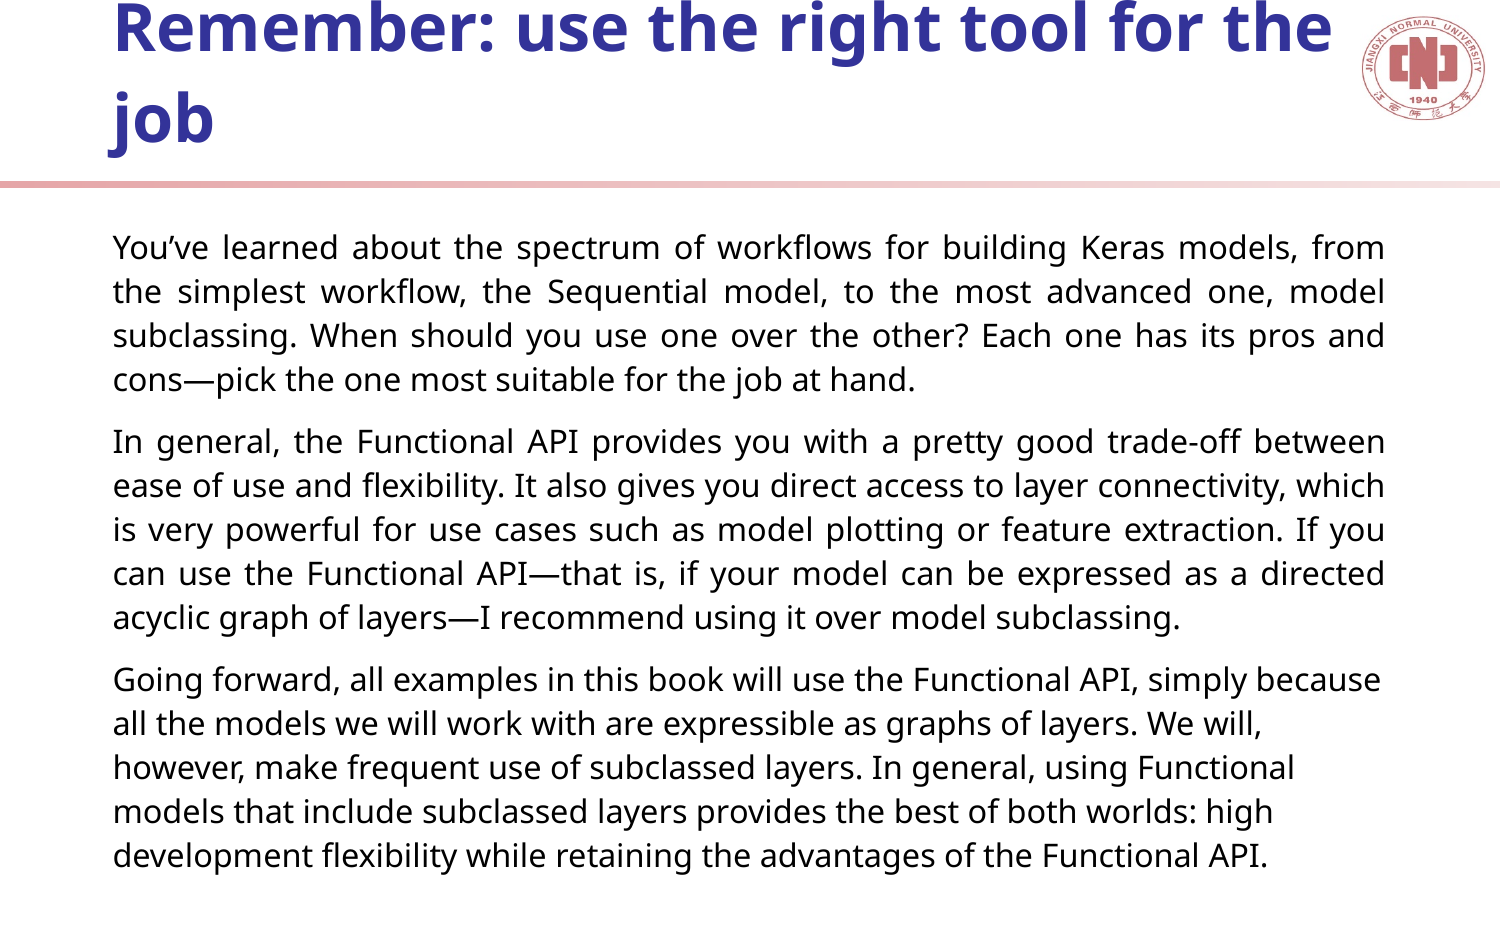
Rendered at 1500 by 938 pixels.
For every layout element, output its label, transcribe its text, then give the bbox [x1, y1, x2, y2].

picture [1360, 15, 1486, 121]
title Remember: use the right tool for the job [112, 37, 1351, 162]
list You’ve learned about the spectrum of workflows for building Keras models, from the simplest workflow, the Sequential model, to the most advanced one, model subclassing. When should you use one over the other? Each one has its pros and cons—pick the one most suitable for the job at hand. In general, the Functional API provides you with a pretty good trade-off between ease of use and flexibility. It also gives you direct access to layer connectivity, which is very powerful for use cases such as model plotting or feature extraction. If you can use the Functional API—that is, if your model can be expressed as a directed acyclic graph of layers—I recommend using it over model subclassing. Going forward, all examples in this book will use the Functional API, simply because all the models we will work with are expressible as graphs of layers. We will, however, make frequent use of subclassed layers. In general, using Functional models that include subclassed layers provides the best of both worlds: high development flexibility while retaining the advantages of the Functional API. [112, 225, 1388, 901]
